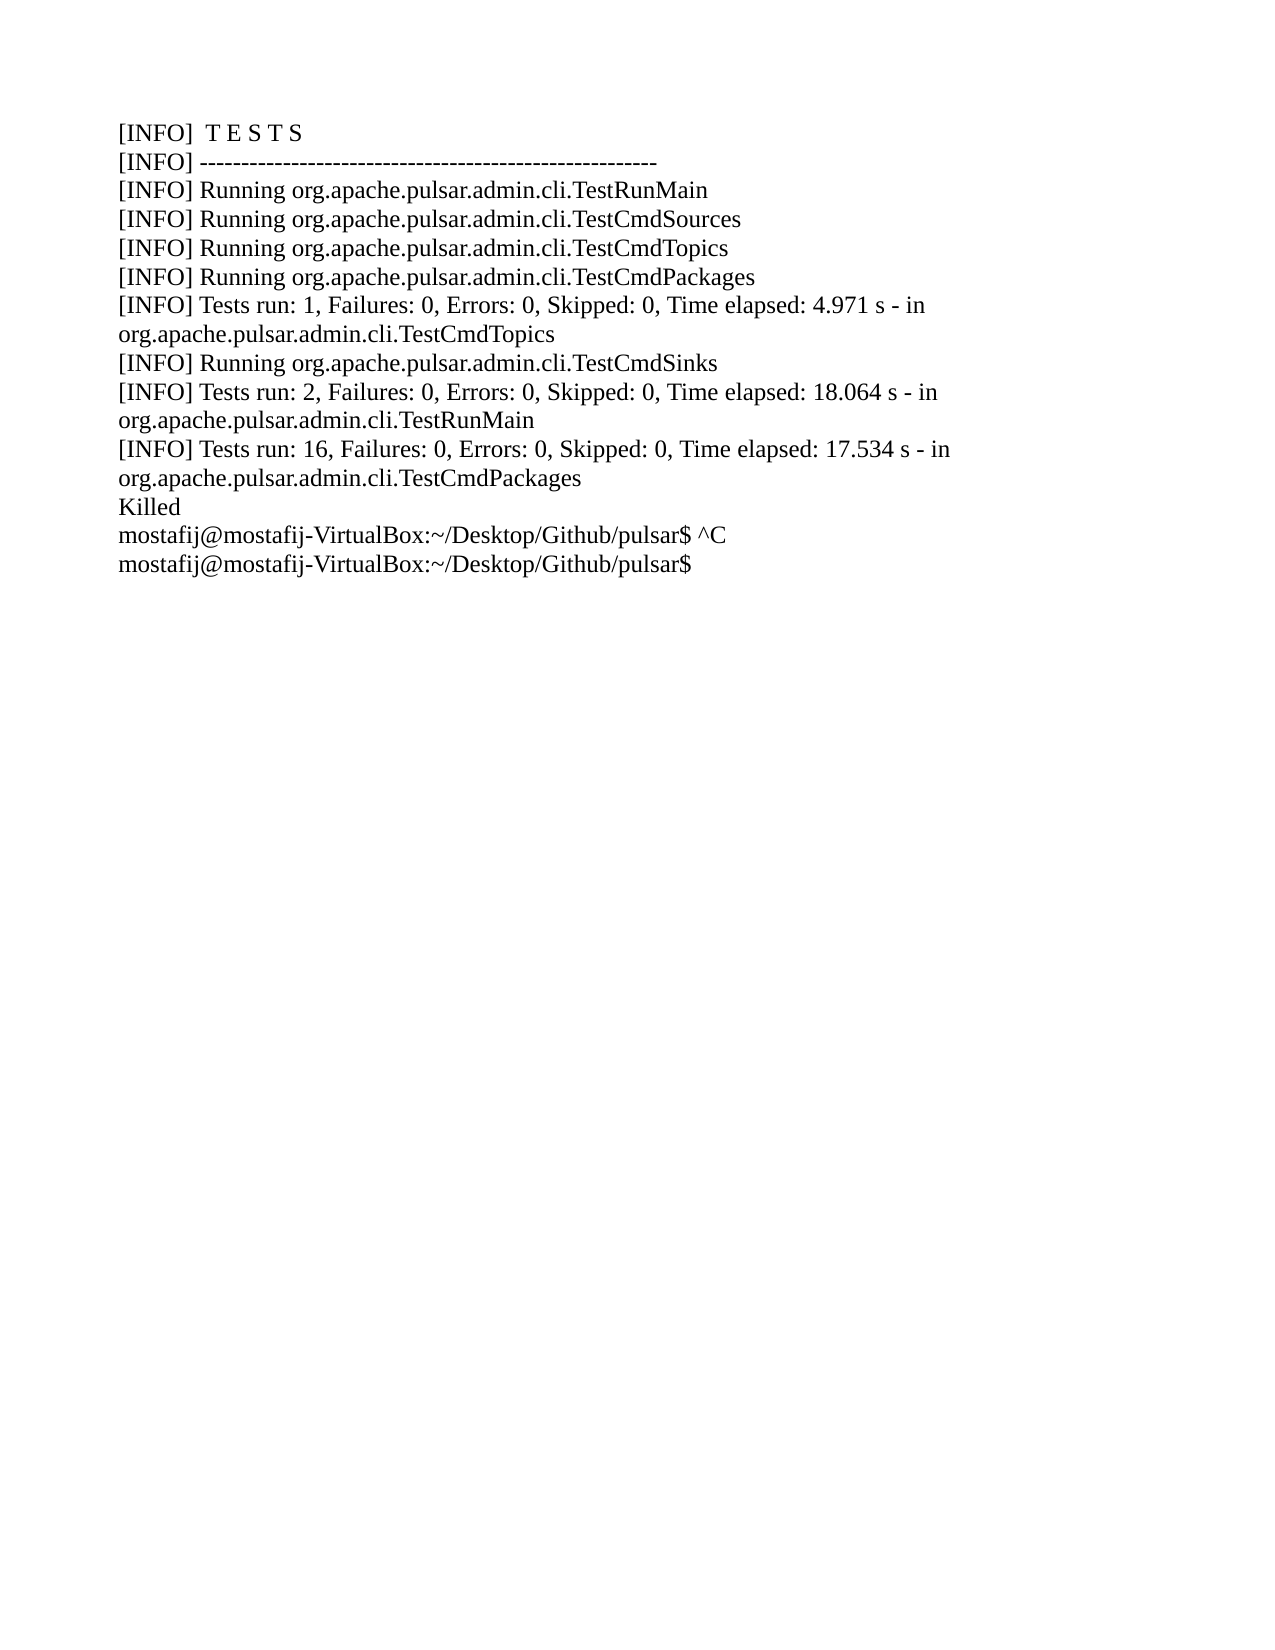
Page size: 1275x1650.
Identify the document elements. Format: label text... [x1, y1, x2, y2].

text [INFO] Tests run: 16, Failures: 0, Errors: 0, Skipped: 0, Time elapsed: 17.534 s - in org.apache.pulsar.admin.cli.TestCmdPackages [118, 434, 1157, 492]
text Killed [118, 492, 1157, 521]
text [INFO] Running org.apache.pulsar.admin.cli.TestCmdTopics [118, 233, 1157, 262]
text [INFO] Running org.apache.pulsar.admin.cli.TestRunMain [118, 176, 1157, 204]
text mostafij@mostafij-VirtualBox:~/Desktop/Github/pulsar$ [118, 549, 1157, 578]
text [INFO] Running org.apache.pulsar.admin.cli.TestCmdPackages [118, 262, 1157, 291]
text [INFO] Running org.apache.pulsar.admin.cli.TestCmdSinks [118, 348, 1157, 377]
text [INFO] T E S T S [118, 118, 1157, 147]
text [INFO] Tests run: 2, Failures: 0, Errors: 0, Skipped: 0, Time elapsed: 18.064 s - in org.apache.pulsar.admin.cli.TestRunMain [118, 377, 1157, 434]
text [INFO] Running org.apache.pulsar.admin.cli.TestCmdSources [118, 204, 1157, 233]
text mostafij@mostafij-VirtualBox:~/Desktop/Github/pulsar$ ^C [118, 521, 1157, 549]
text [INFO] ------------------------------------------------------- [118, 147, 1157, 176]
text [INFO] Tests run: 1, Failures: 0, Errors: 0, Skipped: 0, Time elapsed: 4.971 s - in org.apache.pulsar.admin.cli.TestCmdTopics [118, 291, 1157, 348]
